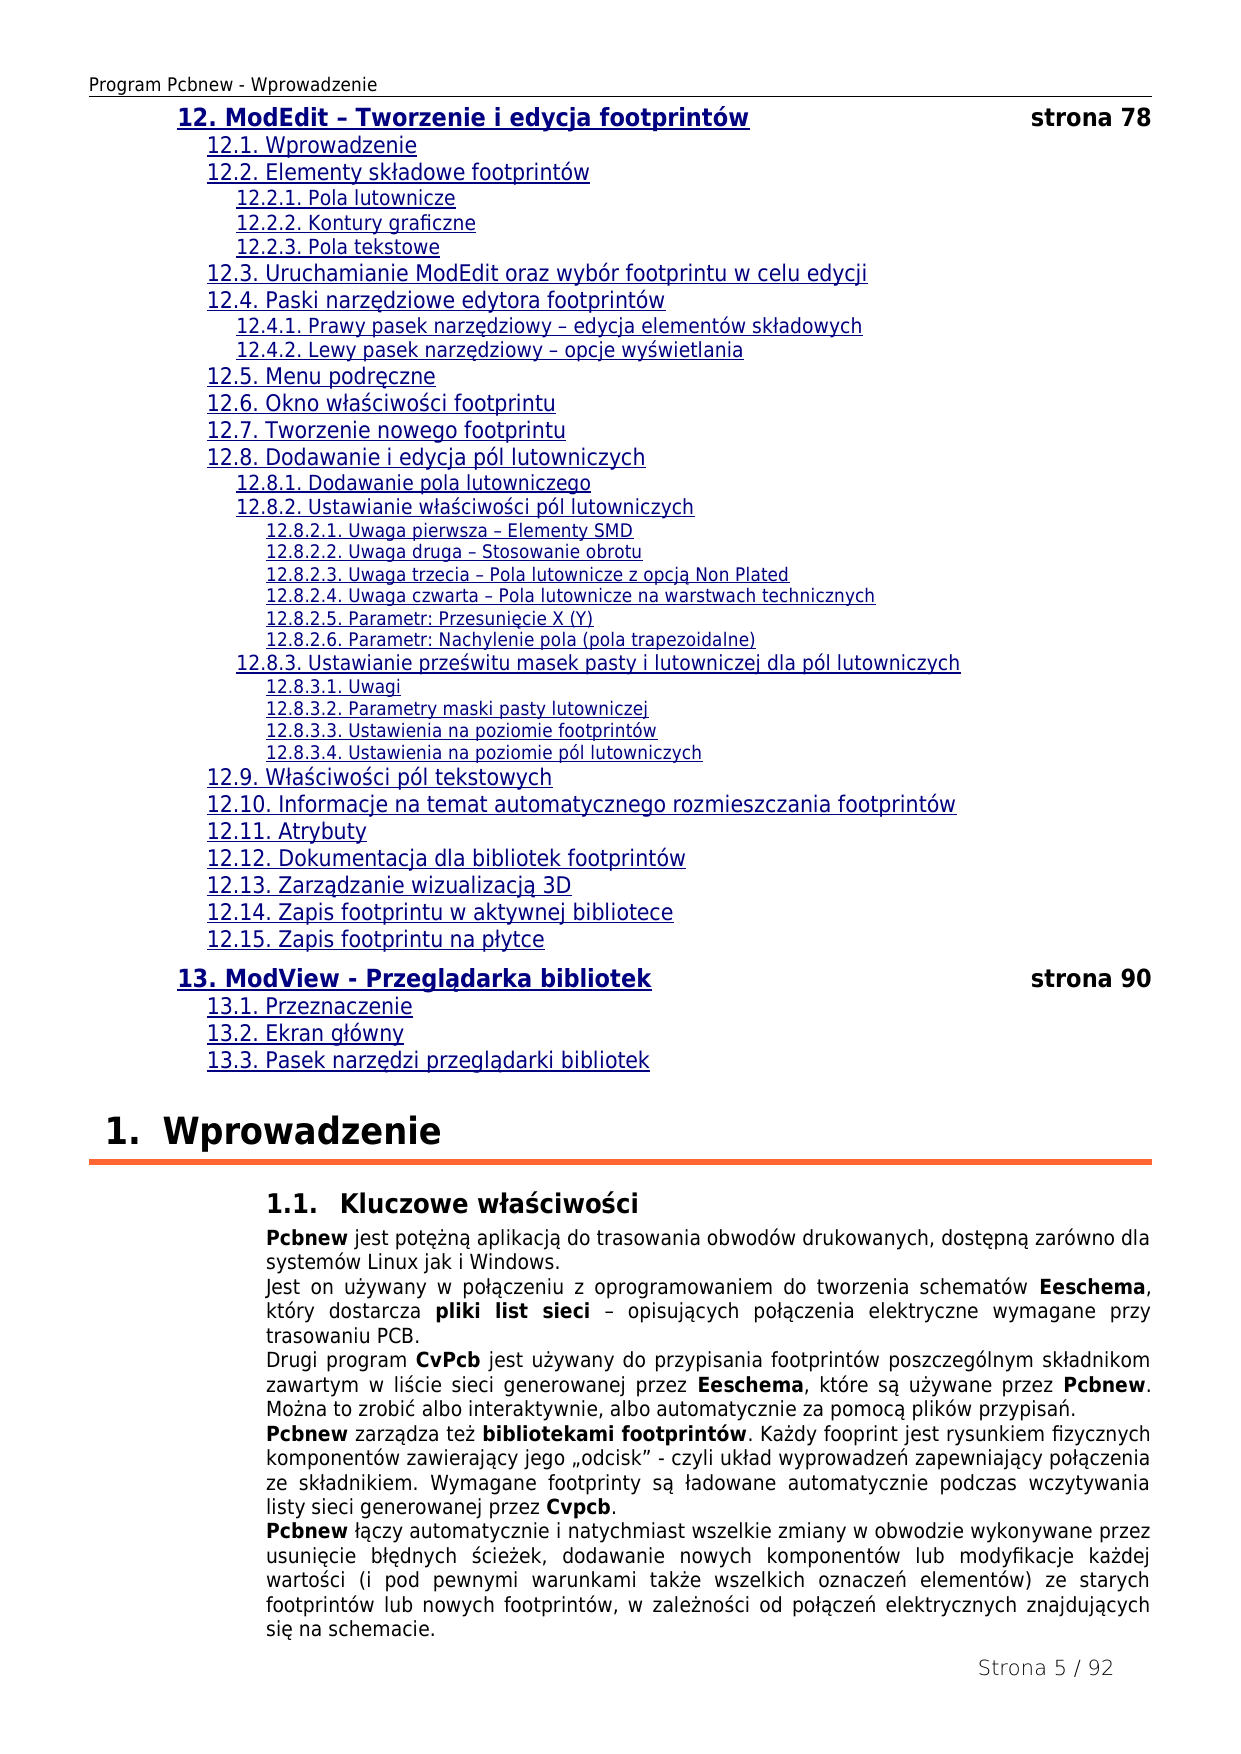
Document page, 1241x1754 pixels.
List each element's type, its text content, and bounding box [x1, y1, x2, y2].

text 12.9. Właściwości pól tekstowych [207, 764, 1152, 791]
text 12.7. Tworzenie nowego footprintu [207, 417, 1152, 443]
text 12.2.2. Kontury graficzne [236, 211, 1152, 235]
text 12.8.2. Ustawianie właściwości pól lutowniczych [236, 495, 1152, 519]
text 12.4.2. Lewy pasek narzędziowy – opcje wyświetlania [236, 338, 1152, 363]
text 12.12. Dokumentacja dla bibliotek footprintów [207, 845, 1152, 872]
text 12.8.3.2. Parametry maski pasty lutowniczej [266, 698, 1152, 720]
text 12.8.2.4. Uwaga czwarta – Pola lutownicze na warstwach technicznych [266, 585, 1152, 607]
text 12.13. Zarządzanie wizualizacją 3D [207, 872, 1152, 899]
text 12.8.3.4. Ustawienia na poziomie pól lutowniczych [266, 742, 1152, 764]
text 12.6. Okno właściwości footprintu [207, 389, 1152, 417]
text 12.8.2.5. Parametr: Przesunięcie X (Y) [266, 607, 1152, 629]
text Pcbnew łączy automatycznie i natychmiast wszelkie zmiany w obwodzie wykonywane przez usunięcie błędnych ścieżek, dodawanie nowych komponentów lub modyfikacje każdej wartości (i pod pewnymi warunkami także wszelkich oznaczeń elementów) ze starych footprintów lub nowych footprintów, w zależności od połączeń elektrycznych znajdujących się na schemacie. [266, 1519, 1152, 1642]
text 12.10. Informacje na temat automatycznego rozmieszczania footprintów [207, 791, 1152, 818]
subtitle Kluczowe właściwości [266, 1188, 1152, 1220]
text 12.2.3. Pola tekstowe [236, 235, 1152, 260]
text Pcbnew zarządza też bibliotekami footprintów. Każdy fooprint jest rysunkiem fizycznych komponentów zawierający jego „odcisk” - czyli układ wyprowadzeń zapewniający połączenia ze składnikiem. Wymagane footprinty są ładowane automatycznie podczas wczytywania listy sieci generowanej przez Cvpcb. [266, 1422, 1152, 1519]
text 13.3. Pasek narzędzi przeglądarki bibliotek [207, 1047, 1152, 1074]
text 12.8. Dodawanie i edycja pól lutowniczych [207, 443, 1152, 471]
text 12.1. Wprowadzenie [207, 132, 1152, 159]
text 12.8.2.2. Uwaga druga – Stosowanie obrotu [266, 541, 1152, 563]
text 12.11. Atrybuty [207, 818, 1152, 845]
text 12.8.2.3. Uwaga trzecia – Pola lutownicze z opcją Non Plated [266, 563, 1152, 585]
text 12.4. Paski narzędziowe edytora footprintów [207, 287, 1152, 314]
text 12.8.3. Ustawianie prześwitu masek pasty i lutowniczej dla pól lutowniczych [236, 651, 1152, 676]
text Drugi program CvPcb jest używany do przypisania footprintów poszczególnym składnikom zawartym w liście sieci generowanej przez Eeschema, które są używane przez Pcbnew. Można to zrobić albo interaktywnie, albo automatycznie za pomocą plików przypisań. [266, 1348, 1152, 1422]
text 12.15. Zapis footprintu na płytce [207, 926, 1152, 953]
text 12.8.3.1. Uwagi [266, 676, 1152, 698]
text 12.4.1. Prawy pasek narzędziowy – edycja elementów składowych [236, 314, 1152, 338]
subtitle Wprowadzenie [88, 1104, 1152, 1165]
text 12.14. Zapis footprintu w aktywnej bibliotece [207, 899, 1152, 926]
text 13. ModView - Przeglądarka bibliotek strona 90 [177, 964, 1152, 993]
text Pcbnew jest potężną aplikacją do trasowania obwodów drukowanych, dostępną zarówno dla systemów Linux jak i Windows. [266, 1226, 1152, 1275]
text Jest on używany w połączeniu z oprogramowaniem do tworzenia schematów Eeschema, który dostarcza pliki list sieci – opisujących połączenia elektryczne wymagane przy trasowaniu PCB. [266, 1275, 1152, 1348]
text 12.5. Menu podręczne [207, 363, 1152, 389]
text 12.8.3.3. Ustawienia na poziomie footprintów [266, 720, 1152, 742]
text 12.8.2.6. Parametr: Nachylenie pola (pola trapezoidalne) [266, 629, 1152, 651]
text 12.8.2.1. Uwaga pierwsza – Elementy SMD [266, 519, 1152, 541]
text 12. ModEdit – Tworzenie i edycja footprintów strona 78 [177, 103, 1152, 132]
text 13.2. Ekran główny [207, 1020, 1152, 1047]
text 12.2. Elementy składowe footprintów [207, 159, 1152, 186]
text 12.2.1. Pola lutownicze [236, 186, 1152, 211]
text 12.8.1. Dodawanie pola lutowniczego [236, 471, 1152, 495]
text 13.1. Przeznaczenie [207, 993, 1152, 1020]
text 12.3. Uruchamianie ModEdit oraz wybór footprintu w celu edycji [207, 260, 1152, 287]
